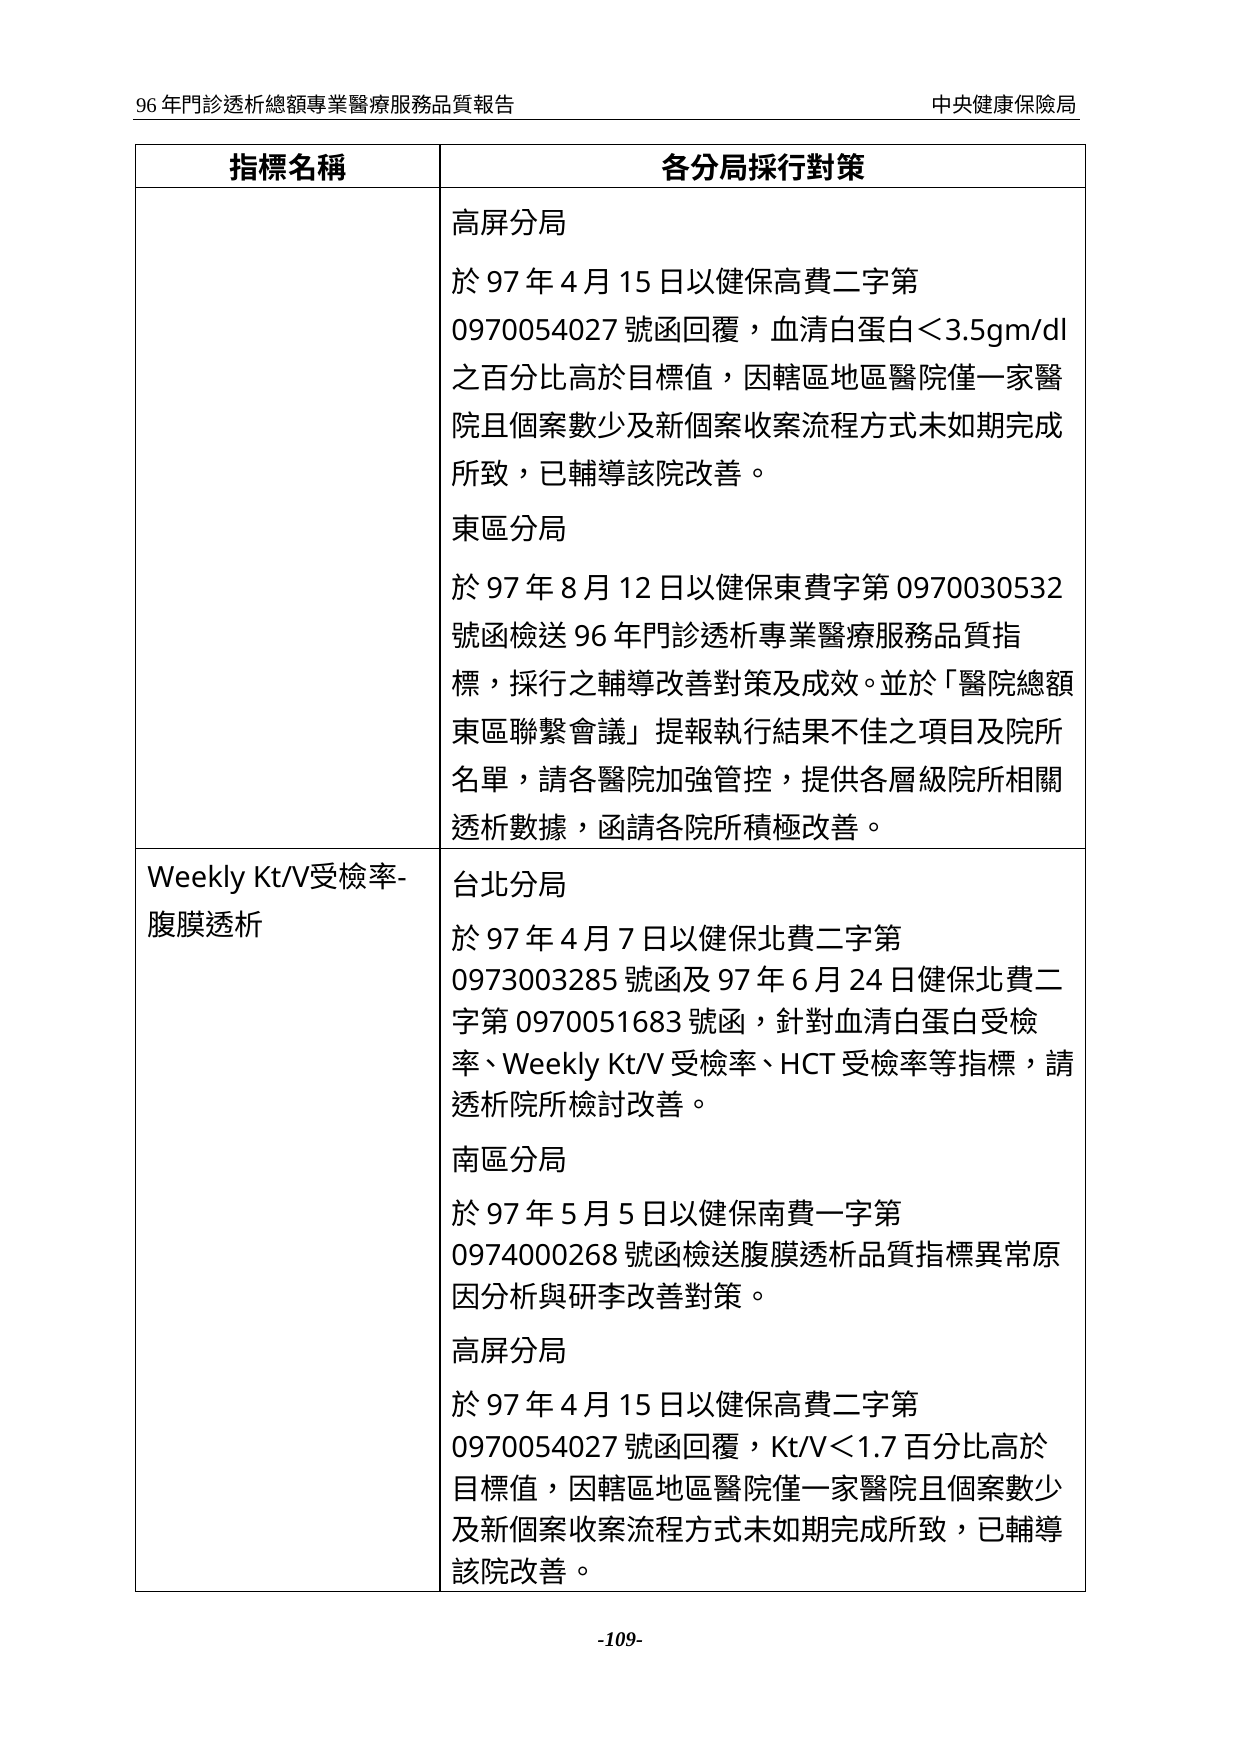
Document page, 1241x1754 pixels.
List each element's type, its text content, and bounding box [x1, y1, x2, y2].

table_cell 高屏分局 於97年4月15日以健保高費二字第0970054027號函回覆，血清白蛋白＜3.5gm/dl之百分比高於目標值，因轄區地區醫院僅一家醫院且個案數少及新個案收案流程方式未如期完成所致，已輔導該院改善。 東區分局 於97年8月12日以健保東費字第0970030532號函檢送96年門診透析專業醫療服務品質指標，採行之輔導改善對策及成效。並於「醫院總額東區聯繫會議」提報執行結果不佳之項目及院所名單，請各醫院加強管控，提供各層級院所相關透析數據，函請各院所積極改善。 [441, 188, 1085, 848]
table_cell 台北分局 於97年4月7日以健保北費二字第0973003285號函及97年6月24日健保北費二字第0970051683號函，針對血清白蛋白受檢率、Weekly Kt/V受檢率、HCT受檢率等指標，請透析院所檢討改善。 南區分局 於97年5月5日以健保南費一字第0974000268號函檢送腹膜透析品質指標異常原因分析與研李改善對策。 高屏分局 於97年4月15日以健保高費二字第0970054027號函回覆，Kt/V＜1.7百分比高於目標值，因轄區地區醫院僅一家醫院且個案數少及新個案收案流程方式未如期完成所致，已輔導該院改善。 [441, 849, 1085, 1591]
table_header 指標名稱 [136, 145, 439, 187]
table_header 各分局採行對策 [441, 145, 1085, 187]
table_cell [136, 188, 439, 848]
table_cell Weekly Kt/V受檢率-腹膜透析 [136, 849, 439, 1591]
